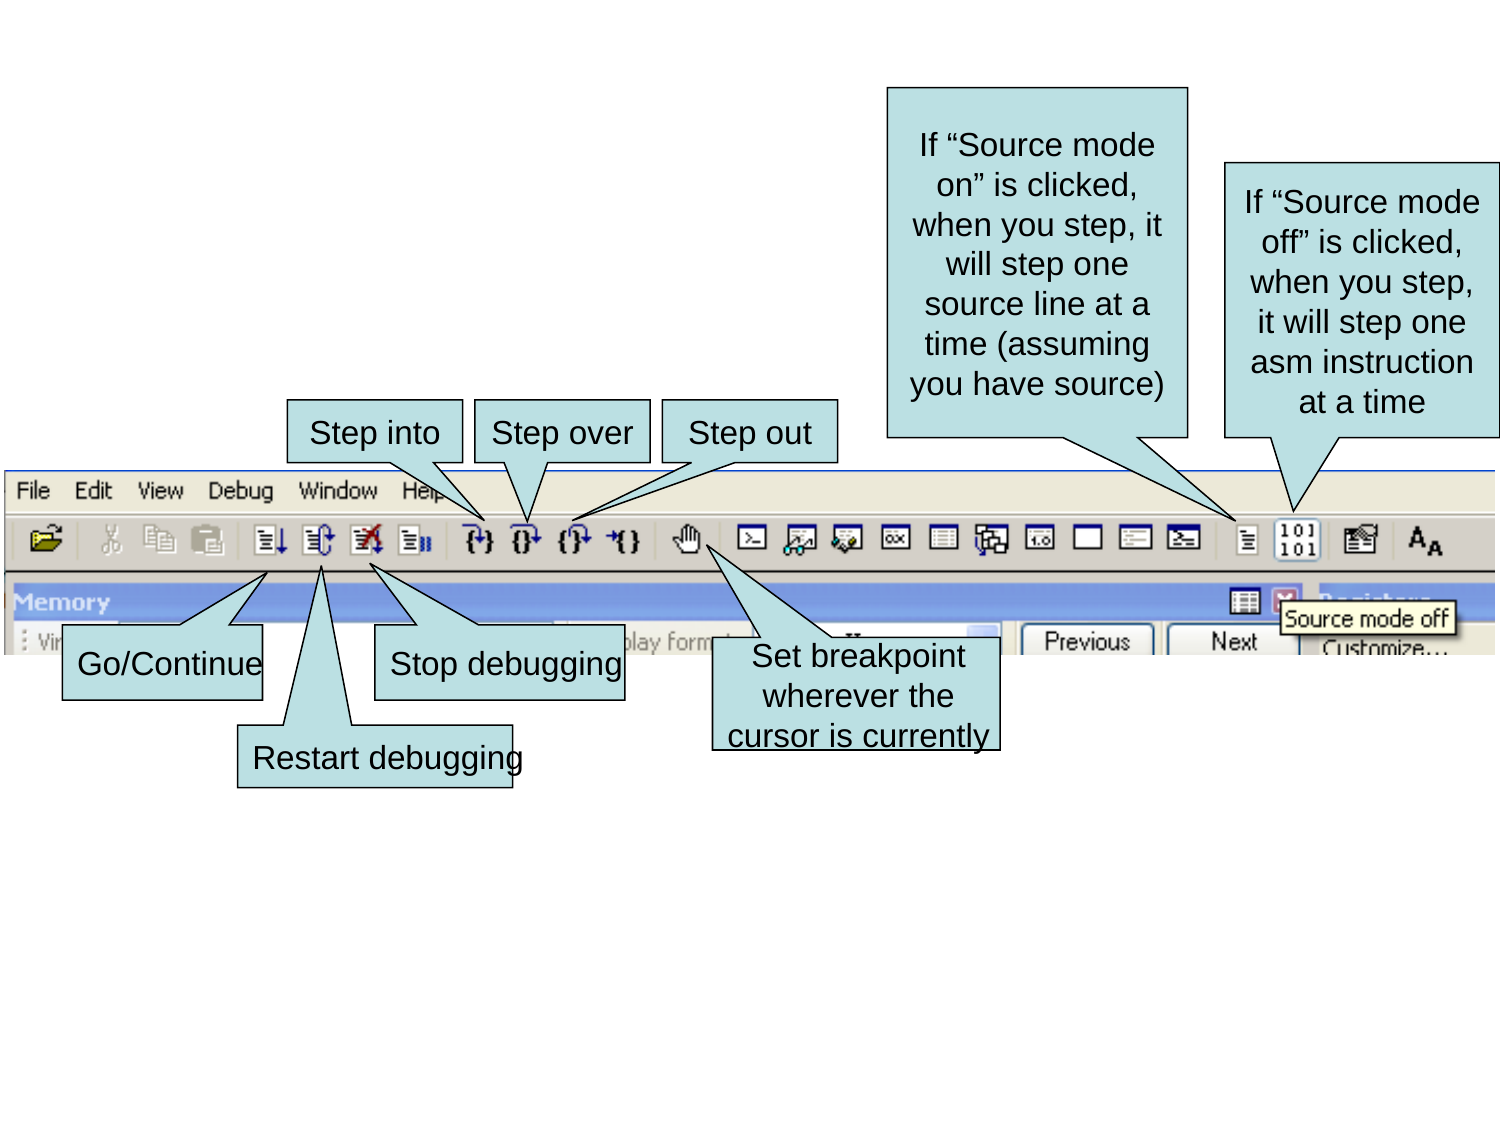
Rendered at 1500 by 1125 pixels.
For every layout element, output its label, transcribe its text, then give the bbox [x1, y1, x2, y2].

text_box If “Source mode off” is clicked, when you step, it will step one asm instruction at a time [1224, 162, 1500, 512]
text_box Go/Continue [62, 572, 268, 701]
text_box If “Source mode on” is clicked, when you step, it will step one source line at a time (assuming you have source) [887, 87, 1236, 522]
text_box Step out [572, 399, 838, 521]
text_box Stop debugging [369, 563, 625, 701]
text_box Step into [287, 399, 485, 521]
text_box Step over [474, 399, 651, 522]
text_box Restart debugging [237, 565, 513, 788]
text_box Set breakpoint wherever the cursor is currently [706, 544, 1001, 751]
picture [4, 470, 1495, 655]
